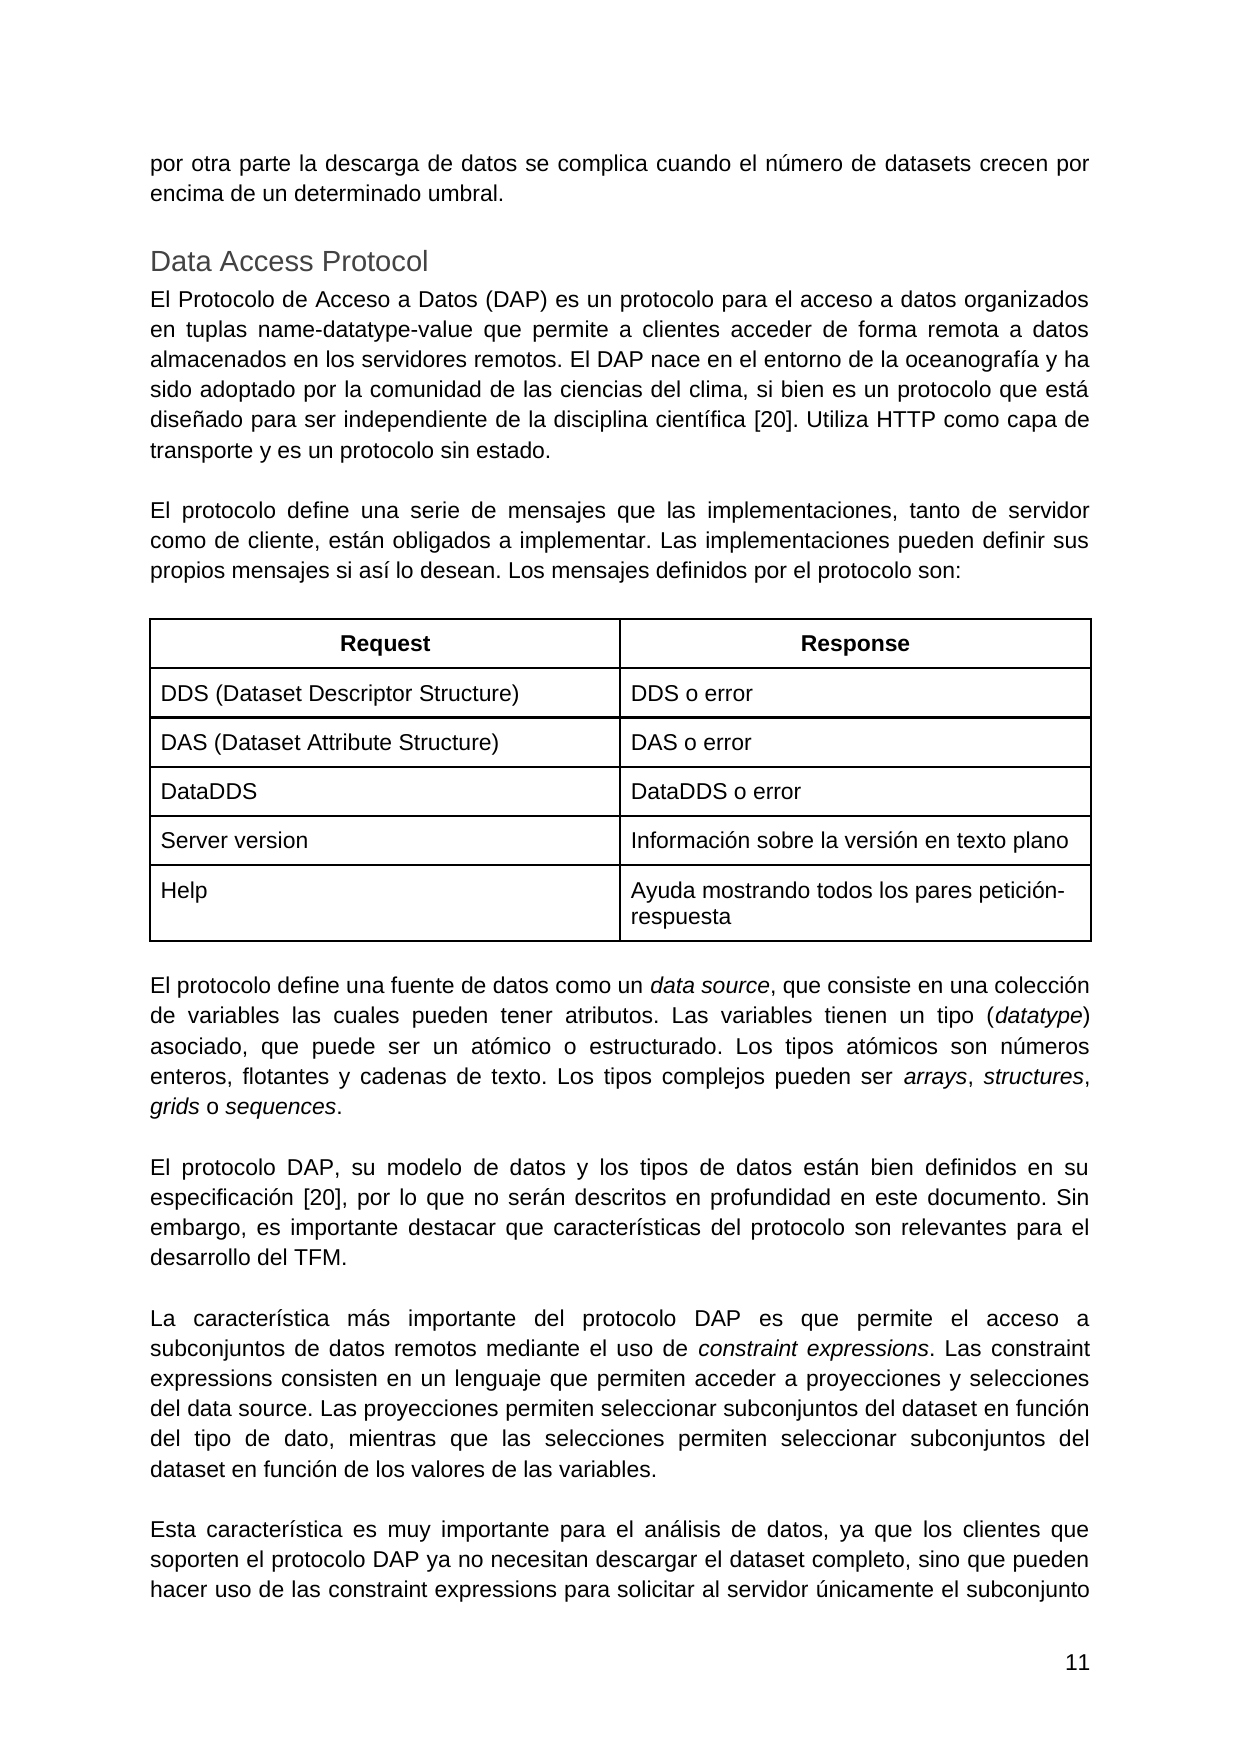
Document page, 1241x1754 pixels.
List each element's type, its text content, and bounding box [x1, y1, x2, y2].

table_cell Ayuda mostrando todos los pares petición-respuesta [621, 866, 1090, 940]
subtitle Data Access Protocol [150, 244, 1090, 277]
table_cell DDS o error [621, 669, 1090, 716]
text El Protocolo de Acceso a Datos (DAP) es un protocolo para el acceso a datos organizados en tuplas name-datatype-value que permite a clientes acceder de forma remota a datos almacenados en los servidores remotos. El DAP nace en el entorno de la oceanografía y ha sido adoptado por la comunidad de las ciencias del clima, si bien es un protocolo que está diseñado para ser independiente de la disciplina científica [20]. Utiliza HTTP como capa de transporte y es un protocolo sin estado. [150, 286, 1090, 463]
table_cell DataDDS o error [621, 768, 1090, 815]
text El protocolo define una serie de mensajes que las implementaciones, tanto de servidor como de cliente, están obligados a implementar. Las implementaciones pueden definir sus propios mensajes si así lo desean. Los mensajes definidos por el protocolo son: [150, 497, 1090, 584]
table_cell Help [151, 866, 619, 940]
table_cell Información sobre la versión en texto plano [621, 817, 1090, 864]
table_cell DDS (Dataset Descriptor Structure) [151, 669, 619, 716]
text El protocolo define una fuente de datos como un data source, que consiste en una colección de variables las cuales pueden tener atributos. Las variables tienen un tipo (datatype) asociado, que puede ser un atómico o estructurado. Los tipos atómicos son números enteros, flotantes y cadenas de texto. Los tipos complejos pueden ser arrays, structures, grids o sequences. [150, 972, 1090, 1119]
table_cell DAS o error [621, 719, 1090, 766]
text Esta característica es muy importante para el análisis de datos, ya que los clientes que soporten el protocolo DAP ya no necesitan descargar el dataset completo, sino que pueden hacer uso de las constraint expressions para solicitar al servidor únicamente el subconjunto [150, 1516, 1090, 1603]
text por otra parte la descarga de datos se complica cuando el número de datasets crecen por encima de un determinado umbral. [150, 150, 1090, 207]
table_header Request [151, 620, 619, 667]
table_cell DAS (Dataset Attribute Structure) [151, 719, 619, 766]
table_cell Server version [151, 817, 619, 864]
table_cell DataDDS [151, 768, 619, 815]
text El protocolo DAP, su modelo de datos y los tipos de datos están bien definidos en su especificación [20], por lo que no serán descritos en profundidad en este documento. Sin embargo, es importante destacar que características del protocolo son relevantes para el desarrollo del TFM. [150, 1153, 1090, 1270]
table_header Response [621, 620, 1090, 667]
text La característica más importante del protocolo DAP es que permite el acceso a subconjuntos de datos remotos mediante el uso de constraint expressions. Las constraint expressions consisten en un lenguaje que permiten acceder a proyecciones y selecciones del data source. Las proyecciones permiten seleccionar subconjuntos del dataset en función del tipo de dato, mientras que las selecciones permiten seleccionar subconjuntos del dataset en función de los valores de las variables. [150, 1304, 1090, 1482]
